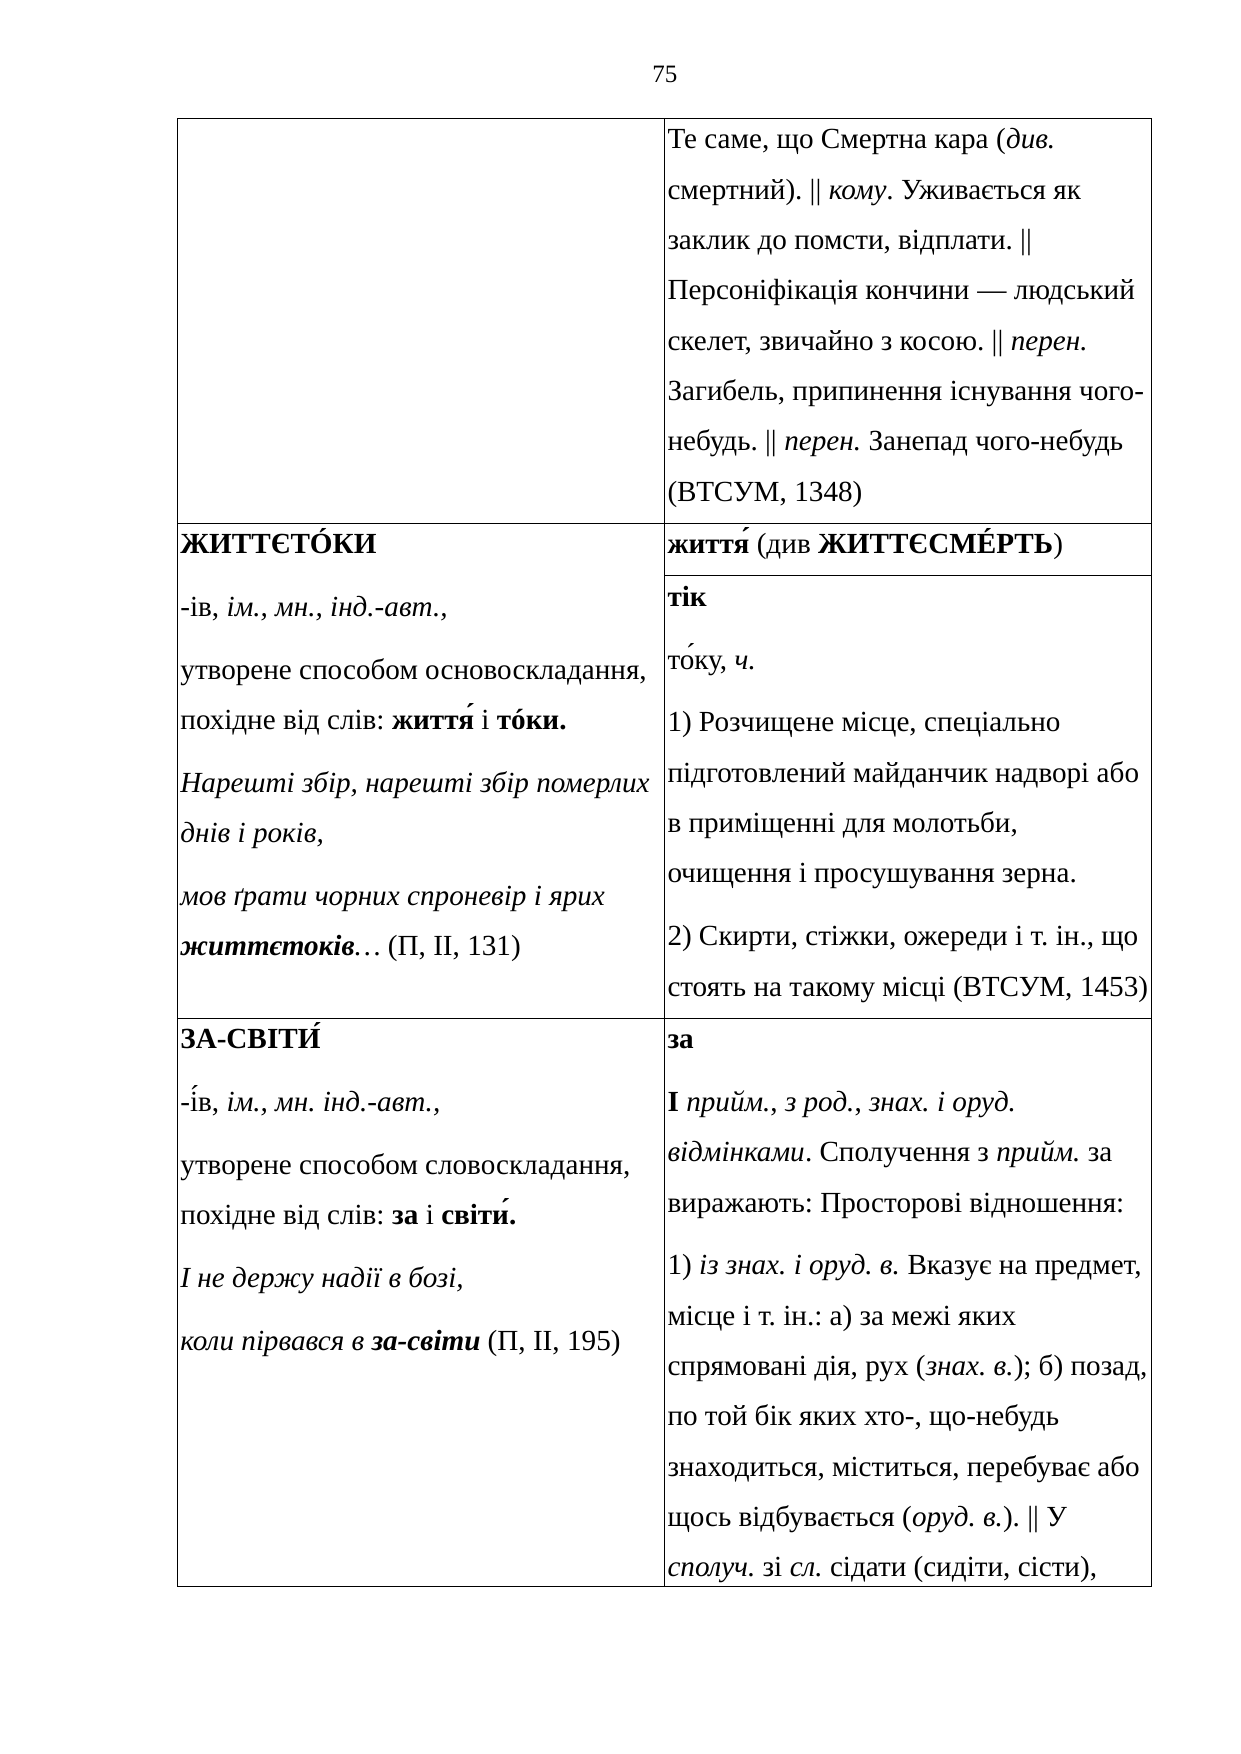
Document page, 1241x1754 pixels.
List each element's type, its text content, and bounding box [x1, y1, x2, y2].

table_cell [178, 119, 664, 523]
table_cell тік то́ку, ч. 1) Розчищене місце, спеціально підготовлений майданчик надворі або в приміщенні для молотьби, очищення і просушування зерна. 2) Скирти, стіжки, ожереди і т. ін., що стоять на такому місці (ВТСУМ, 1453) [665, 576, 1151, 1018]
table_cell ЗА-СВІТИ́ -і́в, ім., мн. інд.-авт., утворене способом словоскладання, похідне від слів: за і світи́. І не держу надії в бозі, коли пірвався в за-світи (П, ІІ, 195) [178, 1019, 664, 1586]
table_cell життя́ (див ЖИТТЄСМÉРТЬ) [665, 524, 1151, 575]
table_cell ЖИТТЄТÓКИ -ів, ім., мн., інд.-авт., утворене способом основоскладання, похідне від слів: життя́ і тóки. Нарешті збір, нарешті збір померлих днів і років, мов ґрати чорних спроневір і ярих життєтоків… (П, ІІ, 131) [178, 524, 664, 1018]
table_cell Те саме, що Смертна кара (див. смертний). || кому. Уживається як заклик до помсти, відплати. || Персоніфікація кончини — людський скелет, звичайно з косою. || перен. Загибель, припинення існування чого-небудь. || перен. Занепад чого-небудь (ВТСУМ, 1348) [665, 119, 1151, 523]
table_cell за I прийм., з род., знах. і оруд. відмінками. Сполучення з прийм. за виражають: Просторові відношення: 1) із знах. і оруд. в. Вказує на предмет, місце і т. ін.: а) за межі яких спрямовані дія, рух (знах. в.); б) позад, по той бік яких хто-, що-небудь знаходиться, міститься, перебуває або щось відбувається (оруд. в.). || У сполуч. зі сл. сідати (сидіти, сісти), [665, 1019, 1151, 1586]
